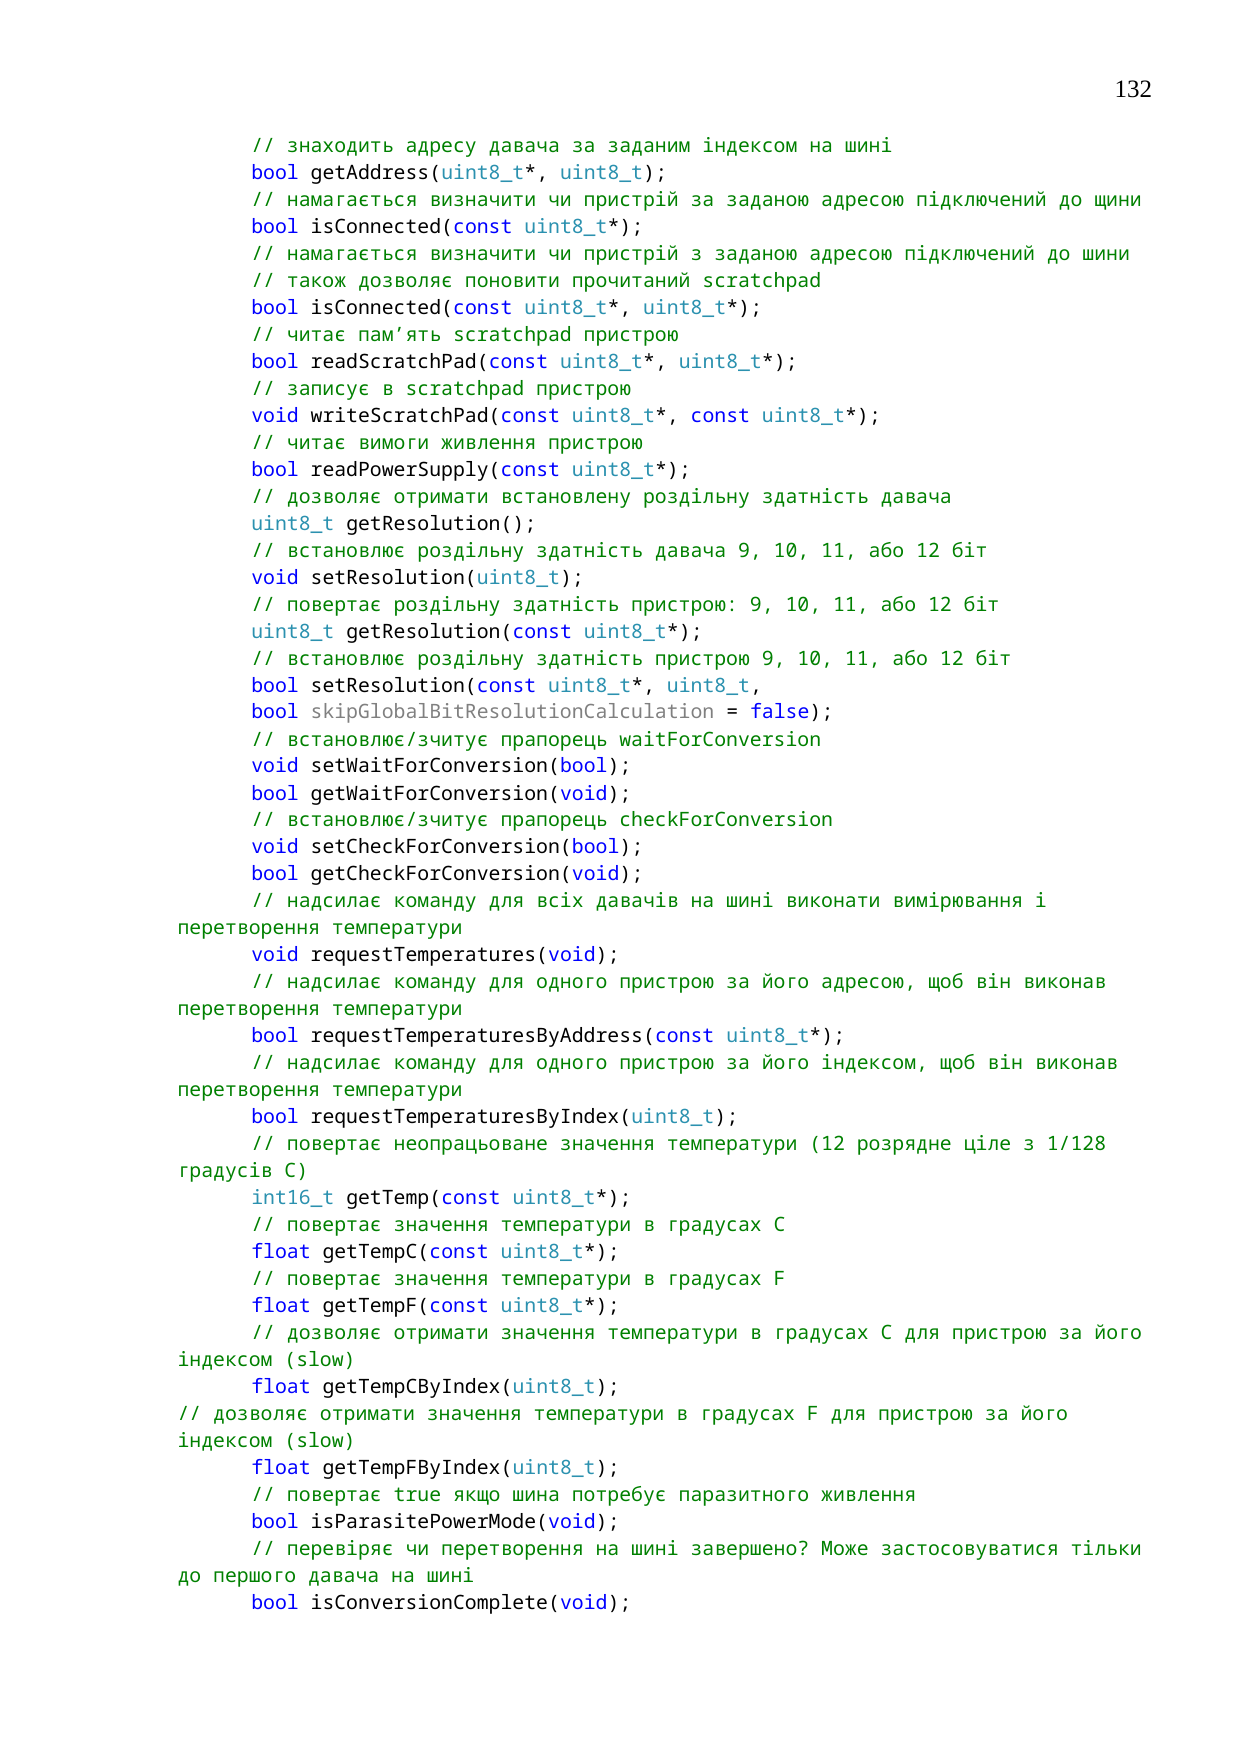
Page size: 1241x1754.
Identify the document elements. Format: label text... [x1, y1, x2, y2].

text bool isConversionComplete(void); [177, 1588, 1152, 1615]
text bool readScratchPad(const uint8_t*, uint8_t*); [177, 347, 1152, 374]
text void setResolution(uint8_t); [177, 563, 1152, 590]
text bool getWaitForConversion(void); [177, 779, 1152, 806]
text void setWaitForConversion(bool); [177, 752, 1152, 779]
text bool isParasitePowerMode(void); [177, 1507, 1152, 1534]
text // записує в scratchpad пристрою [177, 374, 1152, 401]
text bool getAddress(uint8_t*, uint8_t); [177, 158, 1152, 185]
text float getTempF(const uint8_t*); [177, 1291, 1152, 1318]
text // намагається визначити чи пристрій з заданою адресою підключений до шини [177, 239, 1152, 266]
text // дозволяє отримати значення температури в градусах F для пристрою за його індексом (slow) [177, 1399, 1152, 1453]
text // повертає значення температури в градусах C [177, 1210, 1152, 1237]
text // надсилає команду для всіх давачів на шині виконати вимірювання і перетворення температури [177, 887, 1152, 941]
text // встановлює роздільну здатність давача 9, 10, 11, або 12 біт [177, 536, 1152, 563]
text // повертає неопрацьоване значення температури (12 розрядне ціле з 1/128 градусів C) [177, 1129, 1152, 1183]
text void writeScratchPad(const uint8_t*, const uint8_t*); [177, 401, 1152, 428]
text // встановлює/зчитує прапорець checkForConversion [177, 806, 1152, 833]
text bool requestTemperaturesByAddress(const uint8_t*); [177, 1022, 1152, 1048]
text // встановлює роздільну здатність пристрою 9, 10, 11, або 12 біт [177, 644, 1152, 671]
text float getTempCByIndex(uint8_t); [177, 1372, 1152, 1399]
text bool isConnected(const uint8_t*, uint8_t*); [177, 293, 1152, 320]
text void setCheckForConversion(bool); [177, 833, 1152, 860]
text float getTempFByIndex(uint8_t); [177, 1453, 1152, 1480]
text bool isConnected(const uint8_t*); [177, 212, 1152, 239]
text int16_t getTemp(const uint8_t*); [177, 1183, 1152, 1210]
text // читає вимоги живлення пристрою [177, 428, 1152, 455]
text bool requestTemperaturesByIndex(uint8_t); [177, 1102, 1152, 1129]
text float getTempC(const uint8_t*); [177, 1237, 1152, 1264]
text uint8_t getResolution(); [177, 509, 1152, 536]
text // надсилає команду для одного пристрою за його індексом, щоб він виконав перетворення температури [177, 1048, 1152, 1102]
text // дозволяє отримати значення температури в градусах C для пристрою за його індексом (slow) [177, 1318, 1152, 1372]
text void requestTemperatures(void); [177, 941, 1152, 968]
text uint8_t getResolution(const uint8_t*); [177, 617, 1152, 644]
text // також дозволяє поновити прочитаний scratchpad [177, 266, 1152, 293]
text // читає пам’ять scratchpad пристрою [177, 320, 1152, 347]
text // дозволяє отримати встановлену роздільну здатність давача [177, 482, 1152, 509]
text // знаходить адресу давача за заданим індексом на шині [177, 131, 1152, 158]
text // повертає true якщо шина потребує паразитного живлення [177, 1480, 1152, 1507]
text // перевіряє чи перетворення на шині завершено? Може застосовуватися тільки до першого давача на шині [177, 1534, 1152, 1588]
text // встановлює/зчитує прапорець waitForConversion [177, 725, 1152, 752]
text // повертає значення температури в градусах F [177, 1264, 1152, 1291]
text // надсилає команду для одного пристрою за його адресою, щоб він виконав перетворення температури [177, 968, 1152, 1022]
text // повертає роздільну здатність пристрою: 9, 10, 11, або 12 біт [177, 590, 1152, 617]
text // намагається визначити чи пристрій за заданою адресою підключений до щини [177, 185, 1152, 212]
text bool getCheckForConversion(void); [177, 860, 1152, 887]
text bool skipGlobalBitResolutionCalculation = false); [177, 698, 1152, 725]
text bool readPowerSupply(const uint8_t*); [177, 455, 1152, 482]
text bool setResolution(const uint8_t*, uint8_t, [177, 671, 1152, 698]
